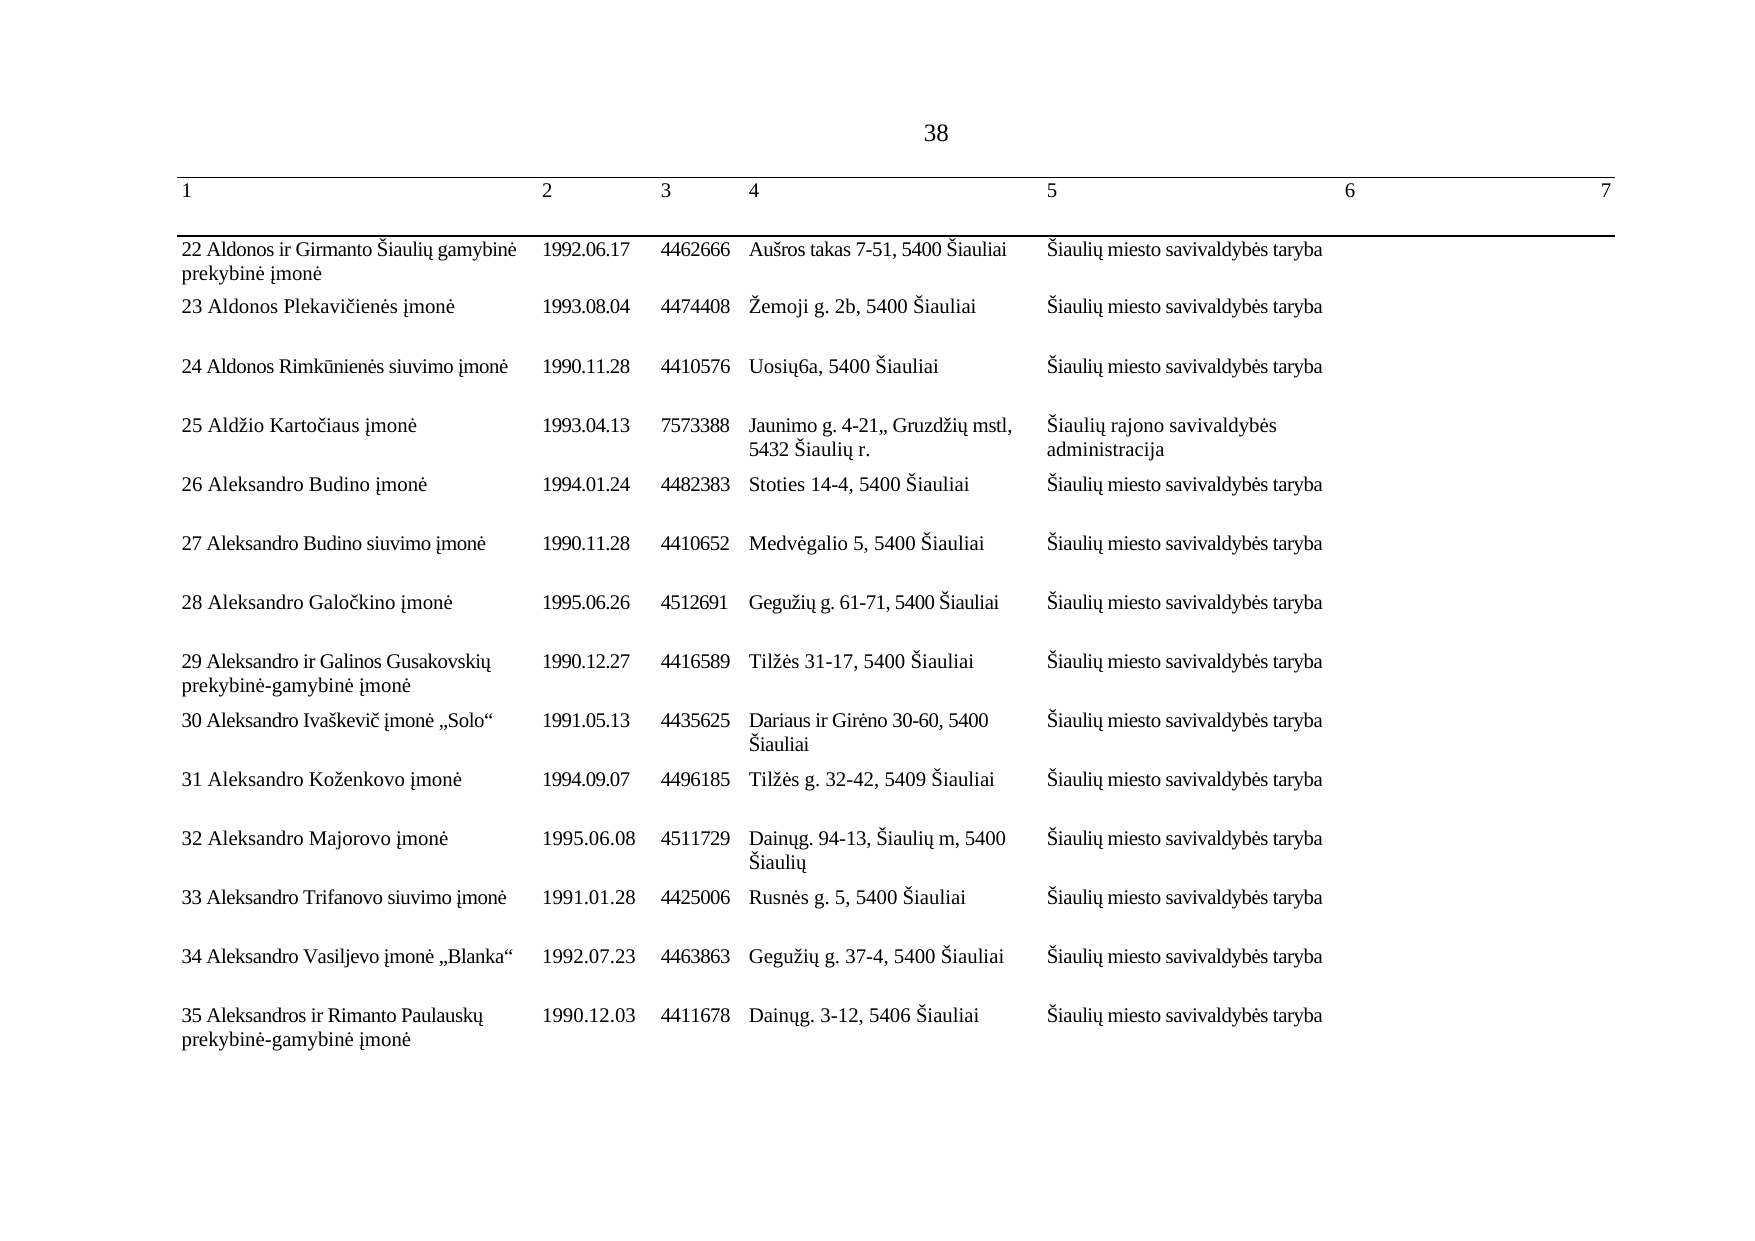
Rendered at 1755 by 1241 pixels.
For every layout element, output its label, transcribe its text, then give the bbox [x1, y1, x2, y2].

table_cell 1990.11.28 [538, 354, 656, 413]
table_cell Šiaulių miesto savivaldybės taryba [1043, 590, 1340, 649]
table_cell 1994.09.07 [538, 767, 656, 826]
table_cell 1993.04.13 [538, 413, 656, 472]
table_cell [1340, 826, 1615, 885]
table_cell [1340, 1003, 1615, 1062]
table_cell 23 Aldonos Plekavičienės įmonė [177, 295, 538, 353]
table_cell [1340, 531, 1615, 590]
table_cell Gegužių g. 37-4, 5400 Šiauliai [744, 944, 1042, 1003]
table_cell 4512691 [656, 590, 744, 649]
table_cell [1340, 708, 1615, 767]
table_cell 4462666 [656, 237, 744, 294]
table_cell Šiaulių rajono savivaldybės administracija [1043, 413, 1340, 472]
table_cell Dariaus ir Girėno 30-60, 5400 Šiauliai [744, 708, 1042, 767]
table_cell Tilžės 31-17, 5400 Šiauliai [744, 649, 1042, 708]
table_cell 4435625 [656, 708, 744, 767]
table_cell [1340, 354, 1615, 413]
table_cell 1995.06.08 [538, 826, 656, 885]
table_cell 24 Aldonos Rimkūnienės siuvimo įmonė [177, 354, 538, 413]
table_cell 31 Aleksandro Koženkovo įmonė [177, 767, 538, 826]
table_cell 1990.11.28 [538, 531, 656, 590]
table_cell Šiaulių miesto savivaldybės taryba [1043, 295, 1340, 353]
table_cell 4416589 [656, 649, 744, 708]
table_cell 4463863 [656, 944, 744, 1003]
table_header 3 [656, 178, 744, 235]
table_cell [1340, 295, 1615, 353]
table_cell 28 Aleksandro Galočkino įmonė [177, 590, 538, 649]
table_cell 1990.12.03 [538, 1003, 656, 1062]
table_cell 7573388 [656, 413, 744, 472]
table_cell Šiaulių miesto savivaldybės taryba [1043, 767, 1340, 826]
table_header 5 [1043, 178, 1340, 235]
table_cell 1994.01.24 [538, 472, 656, 531]
table_cell Šiaulių miesto savivaldybės taryba [1043, 1003, 1340, 1062]
table_cell 22 Aldonos ir Girmanto Šiaulių gamybinė prekybinė įmonė [177, 237, 538, 294]
table_cell [1340, 944, 1615, 1003]
table_header 4 [744, 178, 1042, 235]
table_cell Šiaulių miesto savivaldybės taryba [1043, 649, 1340, 708]
table_cell Medvėgalio 5, 5400 Šiauliai [744, 531, 1042, 590]
table_cell 4411678 [656, 1003, 744, 1062]
table_cell 4511729 [656, 826, 744, 885]
table_cell Šiaulių miesto savivaldybės taryba [1043, 531, 1340, 590]
table_cell 32 Aleksandro Majorovo įmonė [177, 826, 538, 885]
table_cell Šiaulių miesto savivaldybės taryba [1043, 237, 1340, 294]
table_cell 1992.06.17 [538, 237, 656, 294]
table_cell [1340, 237, 1615, 294]
table_cell 25 Aldžio Kartočiaus įmonė [177, 413, 538, 472]
table_cell Dainųg. 3-12, 5406 Šiauliai [744, 1003, 1042, 1062]
table_cell Gegužių g. 61-71, 5400 Šiauliai [744, 590, 1042, 649]
table_cell 26 Aleksandro Budino įmonė [177, 472, 538, 531]
table_cell [1340, 472, 1615, 531]
table_header 2 [538, 178, 656, 235]
table_cell 35 Aleksandros ir Rimanto Paulauskų prekybinė-gamybinė įmonė [177, 1003, 538, 1062]
table_cell [1340, 413, 1615, 472]
table_cell 34 Aleksandro Vasiljevo įmonė „Blanka“ [177, 944, 538, 1003]
table_cell Žemoji g. 2b, 5400 Šiauliai [744, 295, 1042, 353]
table_cell Šiaulių miesto savivaldybės taryba [1043, 354, 1340, 413]
table_cell 1991.01.28 [538, 885, 656, 944]
table_cell 4496185 [656, 767, 744, 826]
table_cell Uosių6a, 5400 Šiauliai [744, 354, 1042, 413]
table_cell 1993.08.04 [538, 295, 656, 353]
table_cell Tilžės g. 32-42, 5409 Šiauliai [744, 767, 1042, 826]
table_cell 33 Aleksandro Trifanovo siuvimo įmonė [177, 885, 538, 944]
table_cell [1340, 590, 1615, 649]
table_cell Jaunimo g. 4-21„ Gruzdžių mstl, 5432 Šiaulių r. [744, 413, 1042, 472]
table_cell 27 Aleksandro Budino siuvimo įmonė [177, 531, 538, 590]
table_cell 1991.05.13 [538, 708, 656, 767]
table_cell 1992.07.23 [538, 944, 656, 1003]
table_cell 30 Aleksandro Ivaškevič įmonė „Solo“ [177, 708, 538, 767]
table_cell [1340, 767, 1615, 826]
table_cell Šiaulių miesto savivaldybės taryba [1043, 472, 1340, 531]
table_cell Šiaulių miesto savivaldybės taryba [1043, 708, 1340, 767]
table_cell Šiaulių miesto savivaldybės taryba [1043, 826, 1340, 885]
table_cell 4482383 [656, 472, 744, 531]
table_cell 1990.12.27 [538, 649, 656, 708]
table_cell Dainųg. 94-13, Šiaulių m, 5400 Šiaulių [744, 826, 1042, 885]
table_cell 4410652 [656, 531, 744, 590]
table_cell Rusnės g. 5, 5400 Šiauliai [744, 885, 1042, 944]
table_cell 1995.06.26 [538, 590, 656, 649]
table_cell 29 Aleksandro ir Galinos Gusakovskių prekybinė-gamybinė įmonė [177, 649, 538, 708]
table_cell [1340, 885, 1615, 944]
table_cell 4474408 [656, 295, 744, 353]
table_cell 4425006 [656, 885, 744, 944]
table_cell [1340, 649, 1615, 708]
table_header 6 7 [1340, 178, 1615, 235]
table_cell Šiaulių miesto savivaldybės taryba [1043, 885, 1340, 944]
table_cell Aušros takas 7-51, 5400 Šiauliai [744, 237, 1042, 294]
table_cell Šiaulių miesto savivaldybės taryba [1043, 944, 1340, 1003]
table_cell 4410576 [656, 354, 744, 413]
table_header 1 [177, 178, 538, 235]
table_cell Stoties 14-4, 5400 Šiauliai [744, 472, 1042, 531]
